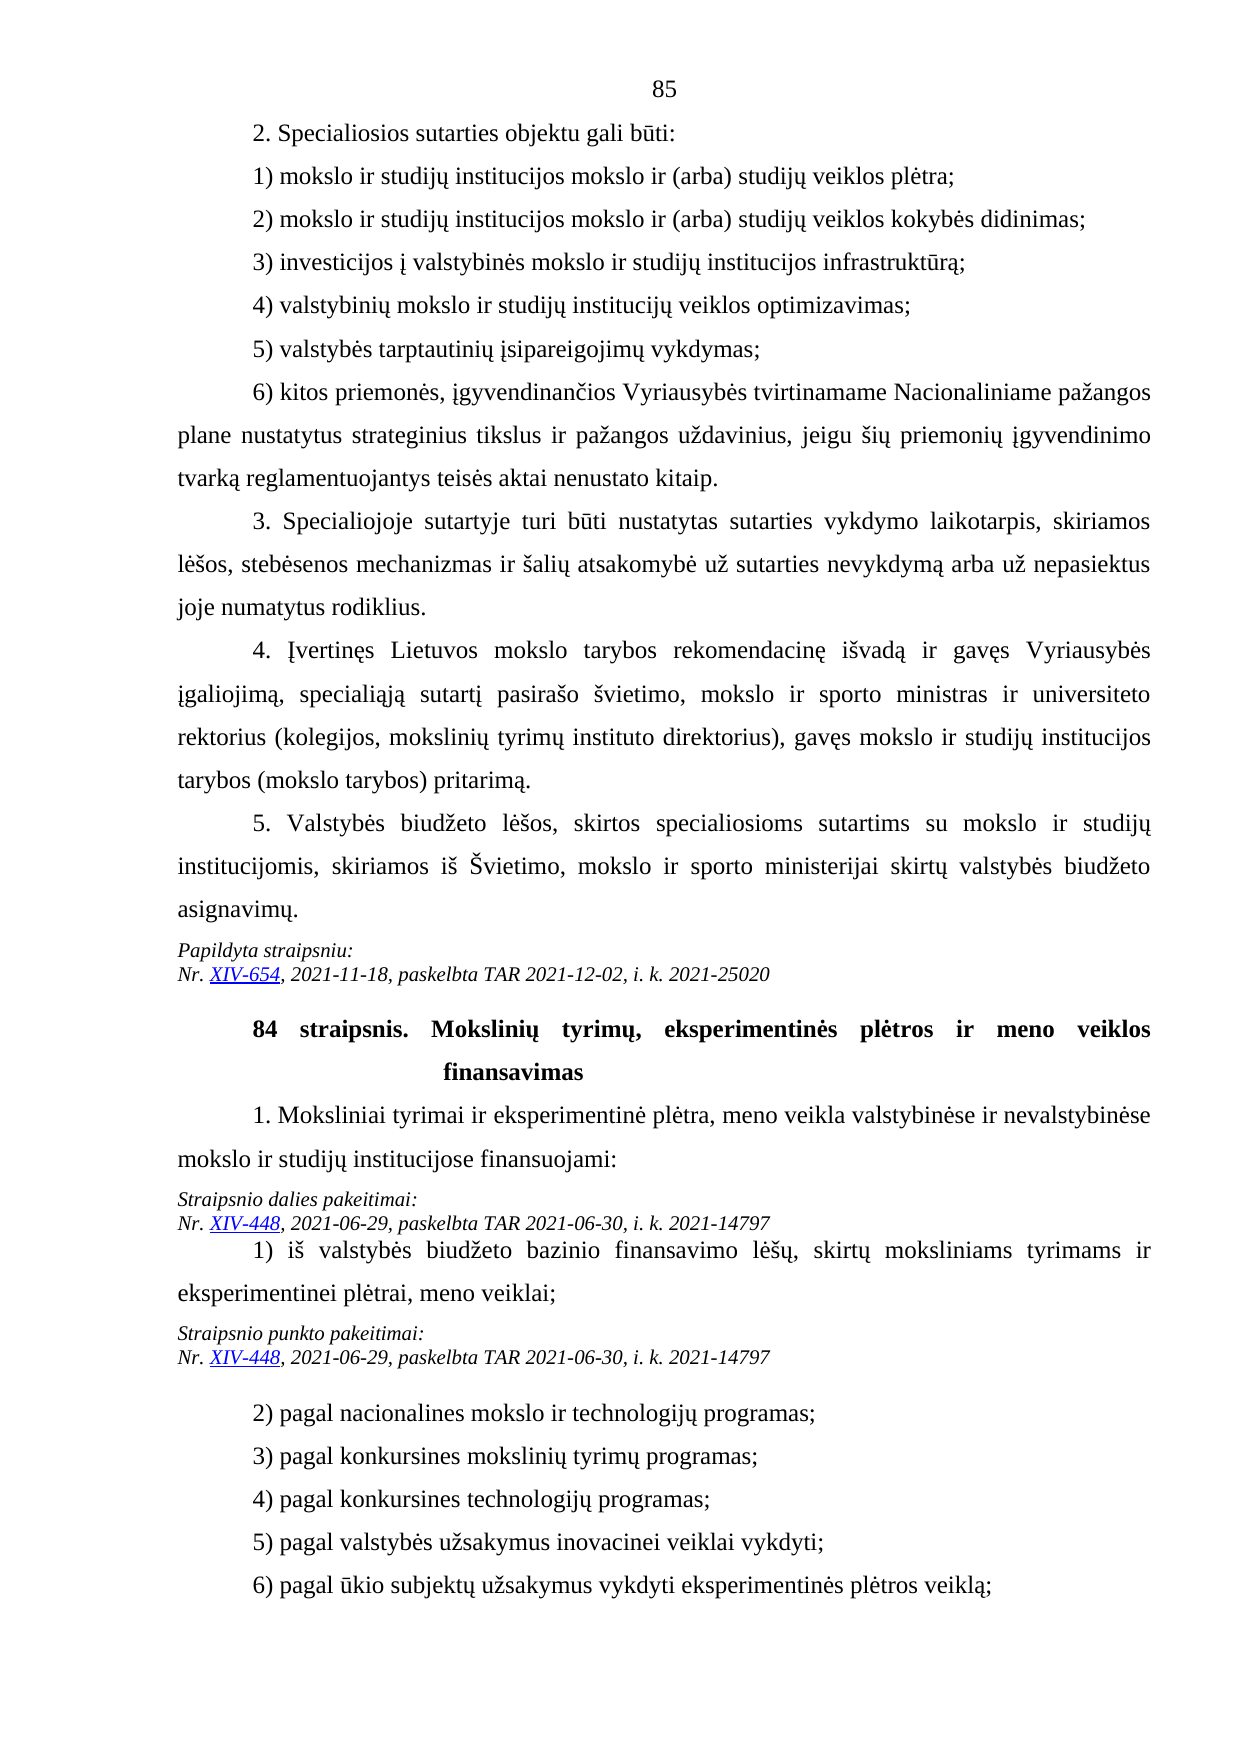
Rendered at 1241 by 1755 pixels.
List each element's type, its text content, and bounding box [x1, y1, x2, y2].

text 2. Specialiosios sutarties objektu gali būti: [177, 118, 1152, 147]
text 1) iš valstybės biudžeto bazinio finansavimo lėšų, skirtų moksliniams tyrimams ir eksperimentinei plėtrai, meno veiklai; [177, 1235, 1152, 1307]
text 5) valstybės tarptautinių įsipareigojimų vykdymas; [177, 334, 1152, 362]
text Straipsnio punkto pakeitimai: [177, 1321, 1152, 1345]
text 3) pagal konkursines mokslinių tyrimų programas; [177, 1441, 1152, 1470]
text 3. Specialiojoje sutartyje turi būti nustatytas sutarties vykdymo laikotarpis, skiriamos lėšos, stebėsenos mechanizmas ir šalių atsakomybė už sutarties nevykdymą arba už nepasiektus joje numatytus rodiklius. [177, 506, 1152, 621]
text Nr. XIV-448, 2021-06-29, paskelbta TAR 2021-06-30, i. k. 2021-14797 [177, 1345, 1152, 1369]
text 2) mokslo ir studijų institucijos mokslo ir (arba) studijų veiklos kokybės didinimas; [177, 204, 1152, 233]
text 6) pagal ūkio subjektų užsakymus vykdyti eksperimentinės plėtros veiklą; [177, 1571, 1152, 1599]
text Papildyta straipsniu: [177, 937, 1152, 962]
text 1) mokslo ir studijų institucijos mokslo ir (arba) studijų veiklos plėtra; [177, 161, 1152, 190]
text 1. Moksliniai tyrimai ir eksperimentinė plėtra, meno veikla valstybinėse ir nevalstybinėse mokslo ir studijų institucijose finansuojami: [177, 1101, 1152, 1172]
text Nr. XIV-448, 2021-06-29, paskelbta TAR 2021-06-30, i. k. 2021-14797 [177, 1211, 1152, 1235]
text 4) valstybinių mokslo ir studijų institucijų veiklos optimizavimas; [177, 291, 1152, 319]
text 3) investicijos į valstybinės mokslo ir studijų institucijos infrastruktūrą; [177, 247, 1152, 276]
text 5. Valstybės biudžeto lėšos, skirtos specialiosioms sutartims su mokslo ir studijų institucijomis, skiriamos iš Švietimo, mokslo ir sporto ministerijai skirtų valstybės biudžeto asignavimų. [177, 808, 1152, 923]
text 2) pagal nacionalines mokslo ir technologijų programas; [177, 1398, 1152, 1427]
text 4) pagal konkursines technologijų programas; [177, 1484, 1152, 1513]
text Straipsnio dalies pakeitimai: [177, 1187, 1152, 1211]
text 6) kitos priemonės, įgyvendinančios Vyriausybės tvirtinamame Nacionaliniame pažangos plane nustatytus strateginius tikslus ir pažangos uždavinius, jeigu šių priemonių įgyvendinimo tvarką reglamentuojantys teisės aktai nenustato kitaip. [177, 377, 1152, 492]
text Nr. XIV-654, 2021-11-18, paskelbta TAR 2021-12-02, i. k. 2021-25020 [177, 962, 1152, 986]
text 84 straipsnis. Mokslinių tyrimų, eksperimentinės plėtros ir meno veiklos finansavimas [252, 1014, 1152, 1086]
text 4. Įvertinęs Lietuvos mokslo tarybos rekomendacinę išvadą ir gavęs Vyriausybės įgaliojimą, specialiąją sutartį pasirašo švietimo, mokslo ir sporto ministras ir universiteto rektorius (kolegijos, mokslinių tyrimų instituto direktorius), gavęs mokslo ir studijų institucijos tarybos (mokslo tarybos) pritarimą. [177, 636, 1152, 794]
text 5) pagal valstybės užsakymus inovacinei veiklai vykdyti; [177, 1527, 1152, 1556]
